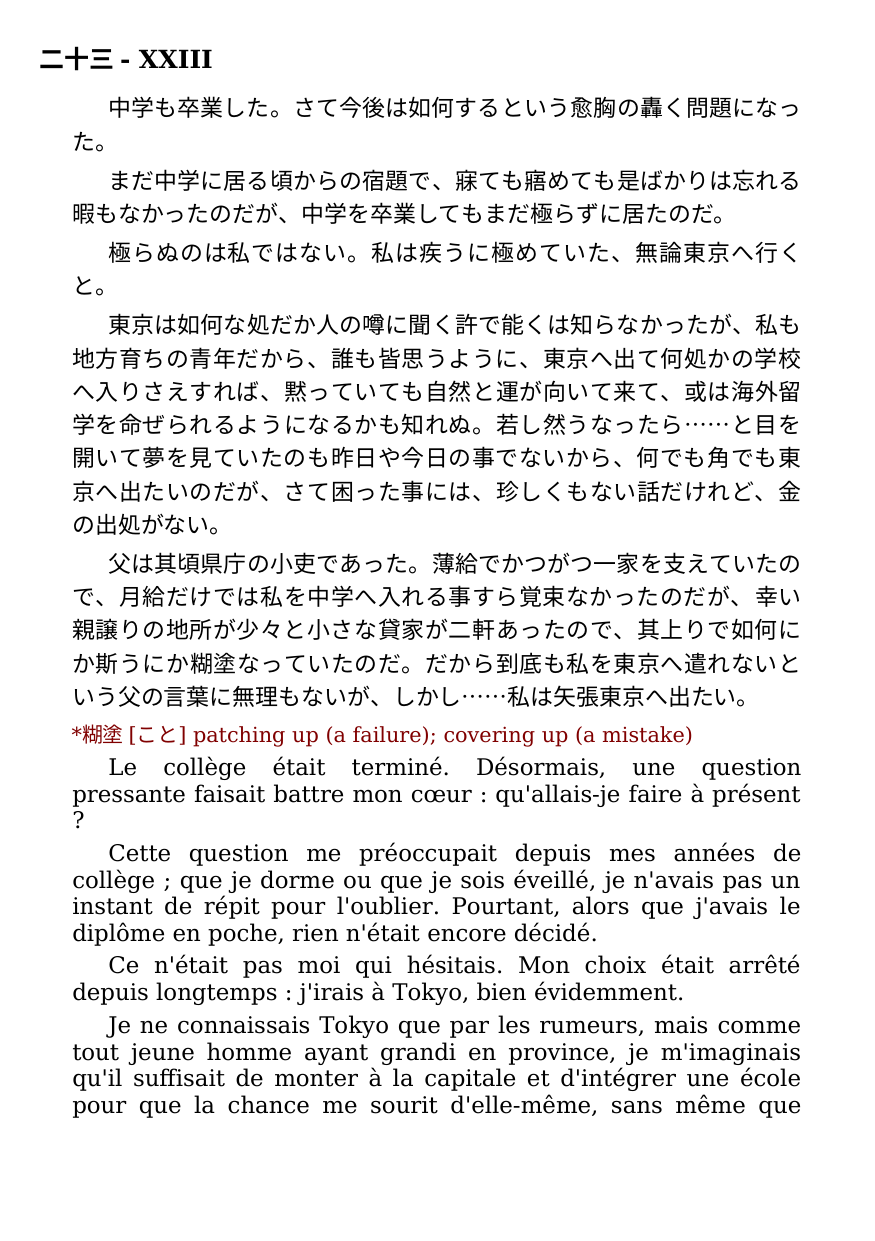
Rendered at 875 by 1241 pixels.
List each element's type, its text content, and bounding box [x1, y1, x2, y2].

text 中学も卒業した。さて今後は如何するという愈胸の轟く問題になった。 [72, 90, 802, 157]
subtitle 二十三 - XXIII [36, 36, 838, 78]
text 父は其頃県庁の小吏であった。薄給でかつがつ一家を支えていたので、月給だけでは私を中学へ入れる事すら覚束なかったのだが、幸い親譲りの地所が少々と小さな貸家が二軒あったので、其上りで如何にか斯うにか糊塗なっていたのだ。だから到底も私を東京へ遣れないという父の言葉に無理もないが、しかし……私は矢張東京へ出たい。 [72, 546, 802, 712]
text 極らぬのは私ではない。私は疾うに極めていた、無論東京へ行くと。 [72, 235, 802, 301]
text Je ne connaissais Tokyo que par les rumeurs, mais comme tout jeune homme ayant grandi en province, je m'imaginais qu'il suffisait de monter à la capitale et d'intégrer une école pour que la chance me sourit d'elle-même, sans même que [72, 1012, 802, 1119]
text Le collège était terminé. Désormais, une question pressante faisait battre mon cœur : qu'allais-je faire à présent ? [72, 754, 802, 834]
text 東京は如何な処だか人の噂に聞く許で能くは知らなかったが、私も地方育ちの青年だから、誰も皆思うように、東京へ出て何処かの学校へ入りさえすれば、黙っていても自然と運が向いて来て、或は海外留学を命ぜられるようになるかも知れぬ。若し然うなったら……と目を開いて夢を見ていたのも昨日や今日の事でないから、何でも角でも東京へ出たいのだが、さて困った事には、珍しくもない話だけれど、金の出処がない。 [72, 307, 802, 540]
text *糊塗 [こと] patching up (a failure); covering up (a mistake) [71, 718, 803, 748]
text Ce n'était pas moi qui hésitais. Mon choix était arrêté depuis longtemps : j'irais à Tokyo, bien évidemment. [72, 953, 802, 1006]
text まだ中学に居る頃からの宿題で、寐ても寤めても是ばかりは忘れる暇もなかったのだが、中学を卒業してもまだ極らずに居たのだ。 [72, 163, 802, 229]
text Cette question me préoccupait depuis mes années de collège ; que je dorme ou que je sois éveillé, je n'avais pas un instant de répit pour l'oublier. Pourtant, alors que j'avais le diplôme en poche, rien n'était encore décidé. [72, 840, 802, 947]
